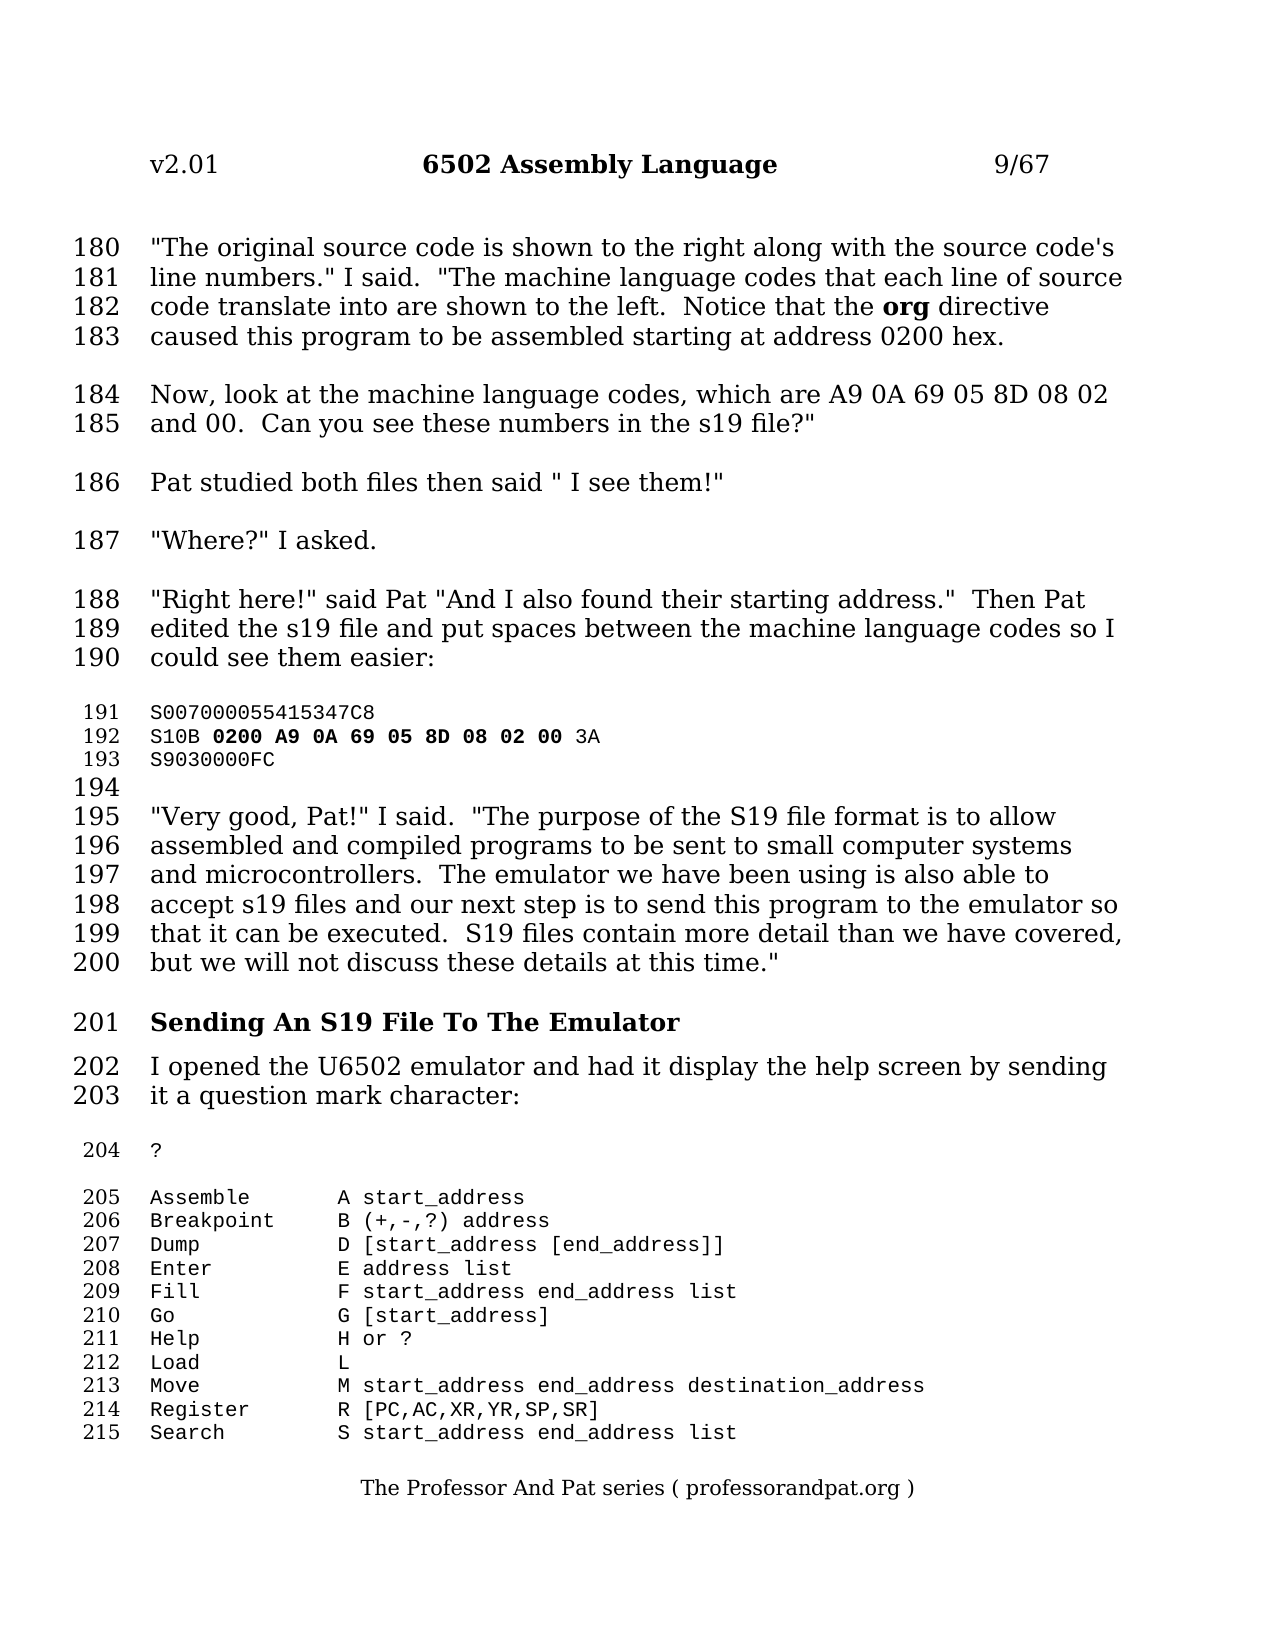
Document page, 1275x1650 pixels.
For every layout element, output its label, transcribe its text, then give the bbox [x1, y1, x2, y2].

text Now, look at the machine language codes, which are A9 0A 69 05 8D 08 02 and 00. Can you see these numbers in the s19 file?" [150, 380, 1125, 439]
text I opened the U6502 emulator and had it display the help screen by sending it a question mark character: [150, 1052, 1125, 1111]
text Load L [150, 1352, 1125, 1375]
text Assemble A start_address [150, 1187, 1125, 1211]
text Go G [start_address] [150, 1305, 1125, 1328]
text Breakpoint B (+,-,?) address [150, 1211, 1125, 1234]
text "Very good, Pat!" I said. "The purpose of the S19 file format is to allow assembled and compiled programs to be sent to small computer systems and microcontrollers. The emulator we have been using is also able to accept s19 files and our next step is to send this program to the emulator so that it can be executed. S19 files contain more detail than we have covered, but we will not discuss these details at this time." [150, 802, 1125, 978]
text Fill F start_address end_address list [150, 1281, 1125, 1305]
text "Where?" I asked. [150, 527, 1125, 556]
text Enter E address list [150, 1258, 1125, 1281]
text Register R [PC,AC,XR,YR,SP,SR] [150, 1399, 1125, 1422]
text S10B 0200 A9 0A 69 05 8D 08 02 00 3A [150, 726, 1125, 749]
text Help H or ? [150, 1328, 1125, 1352]
text "Right here!" said Pat "And I also found their starting address." Then Pat edited the s19 file and put spaces between the machine language codes so I could see them easier: [150, 585, 1125, 673]
subtitle Sending An S19 File To The Emulator [150, 1008, 1125, 1037]
text ? [150, 1140, 1125, 1163]
text S9030000FC [150, 749, 1125, 773]
text Dump D [start_address [end_address]] [150, 1234, 1125, 1258]
text "The original source code is shown to the right along with the source code's line numbers." I said. "The machine language codes that each line of source code translate into are shown to the left. Notice that the org directive caused this program to be assembled starting at address 0200 hex. [150, 233, 1125, 351]
text Search S start_address end_address list [150, 1422, 1125, 1446]
text Move M start_address end_address destination_address [150, 1375, 1125, 1399]
text S007000055415347C8 [150, 702, 1125, 726]
text Pat studied both files then said " I see them!" [150, 468, 1125, 497]
